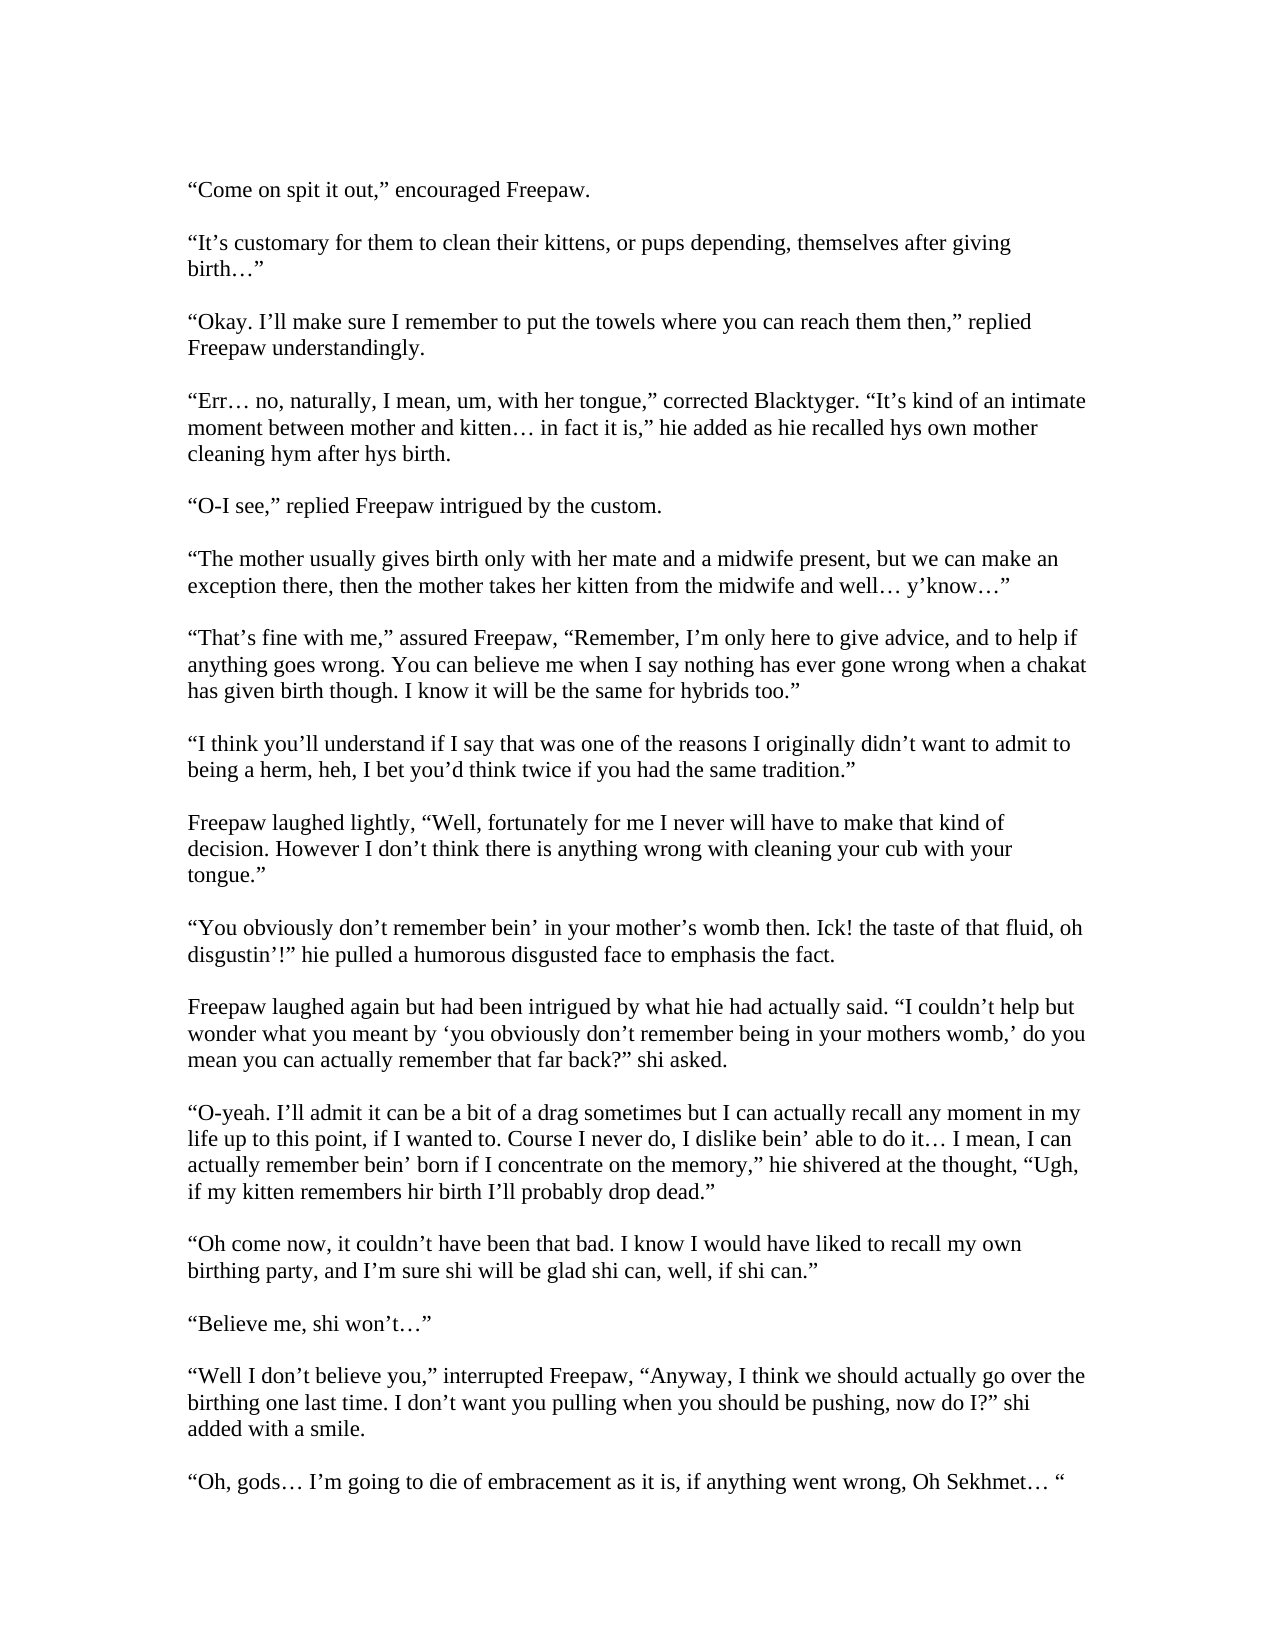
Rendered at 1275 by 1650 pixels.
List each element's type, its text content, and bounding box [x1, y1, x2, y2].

text “It’s customary for them to clean their kittens, or pups depending, themselves after giving birth…” [187, 229, 1087, 282]
text “The mother usually gives birth only with her mate and a midwife present, but we can make an exception there, then the mother takes her kitten from the midwife and well… y’know…” [187, 545, 1087, 598]
text “Err… no, naturally, I mean, um, with her tongue,” corrected Blacktyger. “It’s kind of an intimate moment between mother and kitten… in fact it is,” hie added as hie recalled hys own mother cleaning hym after hys birth. [187, 387, 1087, 466]
text “I think you’ll understand if I say that was one of the reasons I originally didn’t want to admit to being a herm, heh, I bet you’d think twice if you had the same tradition.” [187, 730, 1087, 782]
text “That’s fine with me,” assured Freepaw, “Remember, I’m only here to give advice, and to help if anything goes wrong. You can believe me when I say nothing has ever gone wrong when a chakat has given birth though. I know it will be the same for hybrids too.” [187, 624, 1087, 703]
text “You obviously don’t remember bein’ in your mother’s womb then. Ick! the taste of that fluid, oh disgustin’!” hie pulled a humorous disgusted face to emphasis the fact. [187, 914, 1087, 967]
text “Well I don’t believe you,” interrupted Freepaw, “Anyway, I think we should actually go over the birthing one last time. I don’t want you pulling when you should be pushing, now do I?” shi added with a smile. [187, 1362, 1087, 1441]
text “O-yeah. I’ll admit it can be a bit of a drag sometimes but I can actually recall any moment in my life up to this point, if I wanted to. Course I never do, I dislike bein’ able to do it… I mean, I can actually remember bein’ born if I concentrate on the memory,” hie shivered at the thought, “Ugh, if my kitten remembers hir birth I’ll probably drop dead.” [187, 1099, 1087, 1204]
text “Oh come now, it couldn’t have been that bad. I know I would have liked to recall my own birthing party, and I’m sure shi will be glad shi can, well, if shi can.” [187, 1231, 1087, 1283]
text Freepaw laughed lightly, “Well, fortunately for me I never will have to make that kind of decision. However I don’t think there is anything wrong with cleaning your cub with your tongue.” [187, 809, 1087, 888]
text “O-I see,” replied Freepaw intrigued by the custom. [187, 493, 1087, 519]
text “Oh, gods… I’m going to die of embracement as it is, if anything went wrong, Oh Sekhmet… “ [187, 1468, 1087, 1494]
text “Okay. I’ll make sure I remember to put the towels where you can reach them then,” replied Freepaw understandingly. [187, 308, 1087, 361]
text Freepaw laughed again but had been intrigued by what hie had actually said. “I couldn’t help but wonder what you meant by ‘you obviously don’t remember being in your mothers womb,’ do you mean you can actually remember that far back?” shi asked. [187, 993, 1087, 1072]
text “Come on spit it out,” encouraged Freepaw. [187, 176, 1087, 203]
text “Believe me, shi won’t…” [187, 1309, 1087, 1336]
